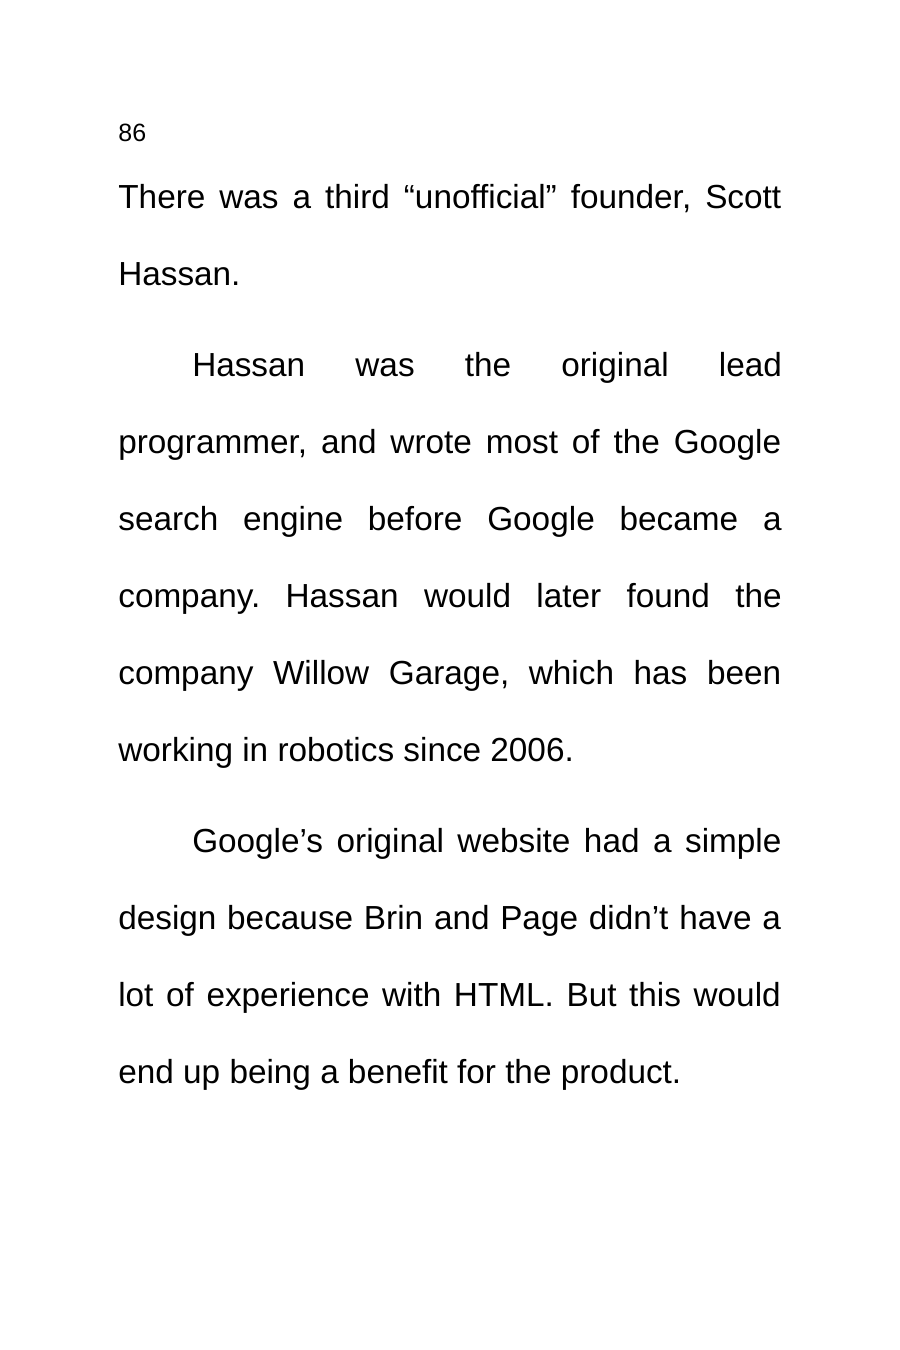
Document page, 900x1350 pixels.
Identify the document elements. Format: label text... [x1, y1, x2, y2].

text Google’s original website had a simple design because Brin and Page didn’t have a lot of experience with HTML. But this would end up being a benefit for the product. [118, 821, 782, 1090]
text There was a third “unofficial” founder, Scott Hassan. [118, 177, 782, 292]
text Hassan was the original lead programmer, and wrote most of the Google search engine before Google became a company. Hassan would later found the company Willow Garage, which has been working in robotics since 2006. [118, 345, 782, 768]
